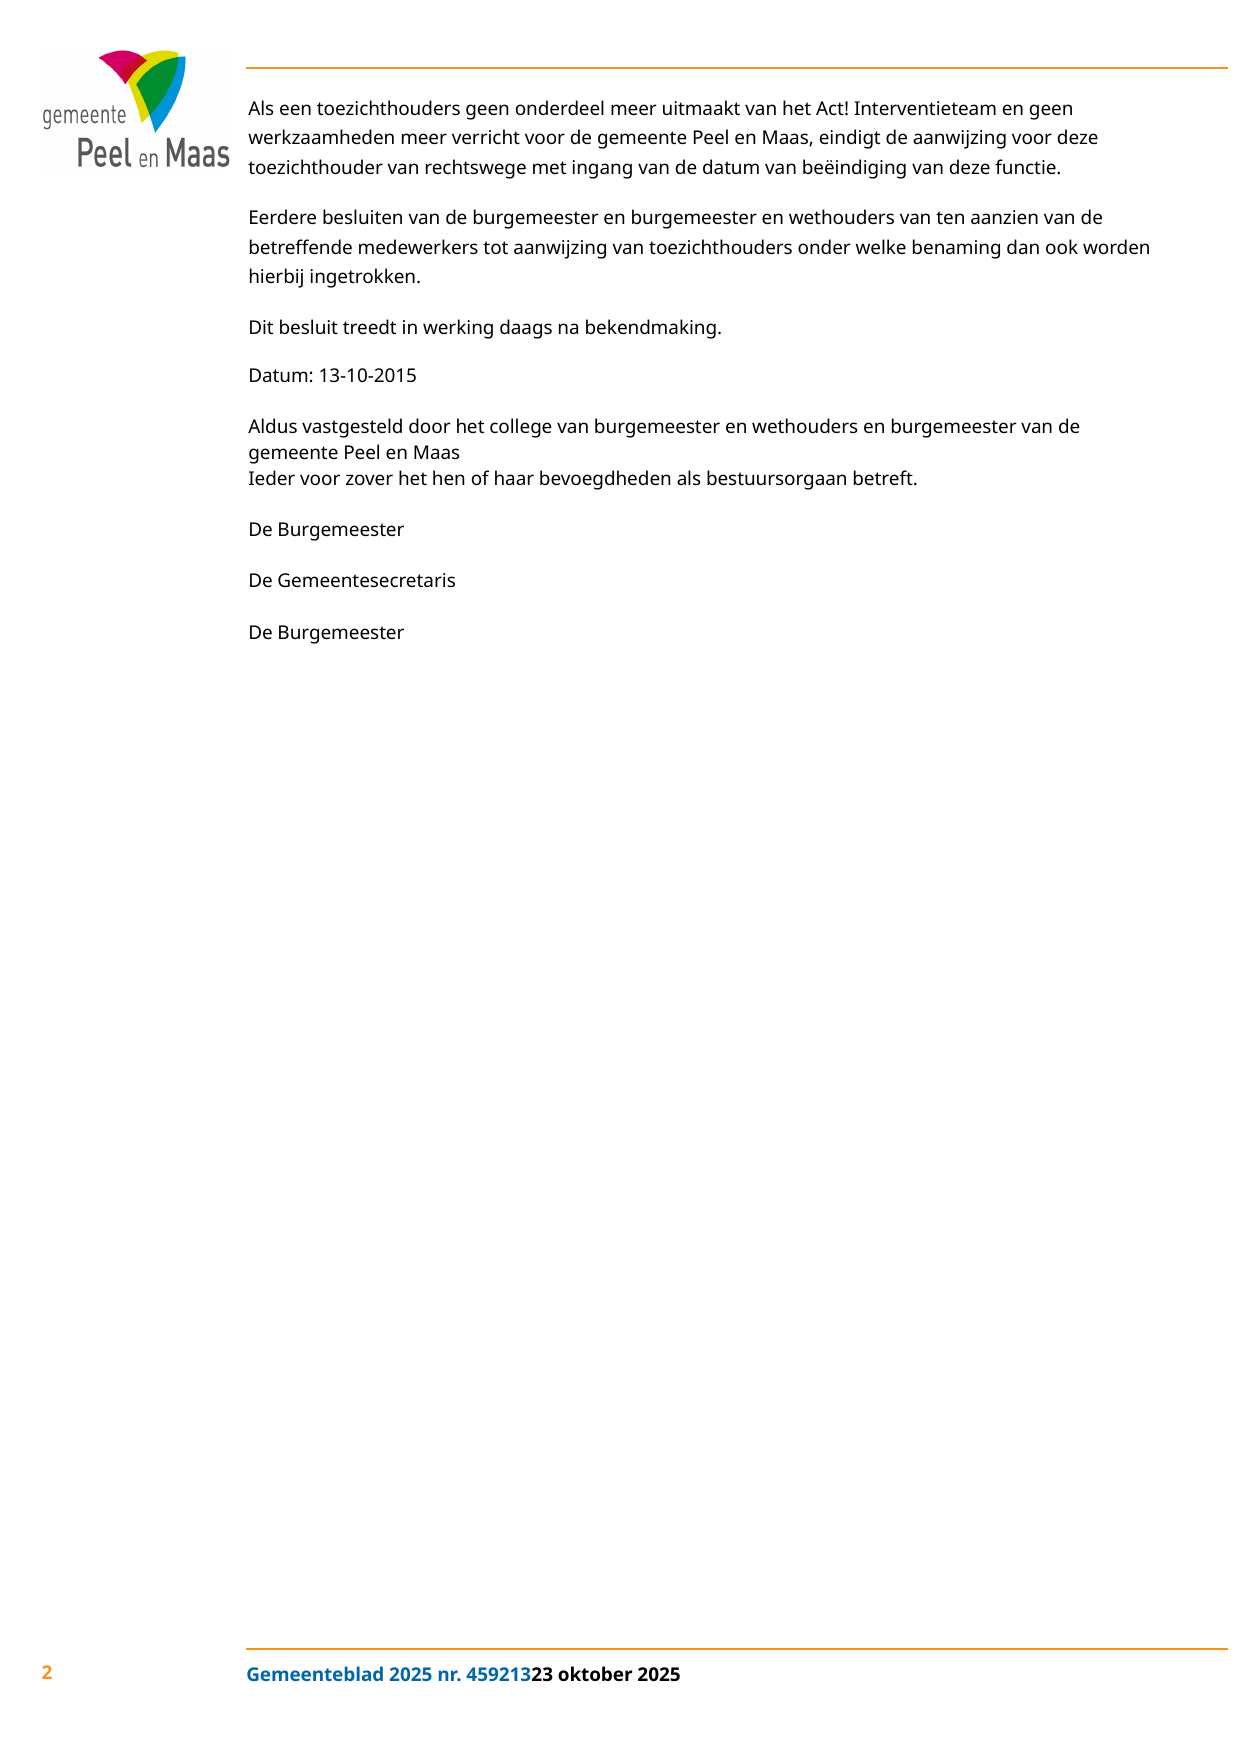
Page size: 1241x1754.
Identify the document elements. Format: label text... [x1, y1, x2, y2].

text Datum: 13-10-2015 [248, 362, 1152, 387]
text Aldus vastgesteld door het college van burgemeester en wethouders en burgemeester van de gemeente Peel en Maas [248, 413, 1152, 465]
text De Burgemeester [248, 516, 1152, 542]
text De Burgemeester [248, 619, 1152, 645]
picture [41, 47, 231, 172]
text Ieder voor zover het hen of haar bevoegdheden als bestuursorgaan betreft. [248, 465, 1152, 490]
text Eerdere besluiten van de burgemeester en burgemeester en wethouders van ten aanzien van de betreffende medewerkers tot aanwijzing van toezichthouders onder welke benaming dan ook worden hierbij ingetrokken. [248, 204, 1152, 289]
text Als een toezichthouders geen onderdeel meer uitmaakt van het Act! Interventieteam en geen werkzaamheden meer verricht voor de gemeente Peel en Maas, eindigt de aanwijzing voor deze toezichthouder van rechtswege met ingang van de datum van beëindiging van deze functie. [248, 95, 1152, 180]
text De Gemeentesecretaris [248, 568, 1152, 593]
text Dit besluit treedt in werking daags na bekendmaking. [248, 314, 1152, 340]
